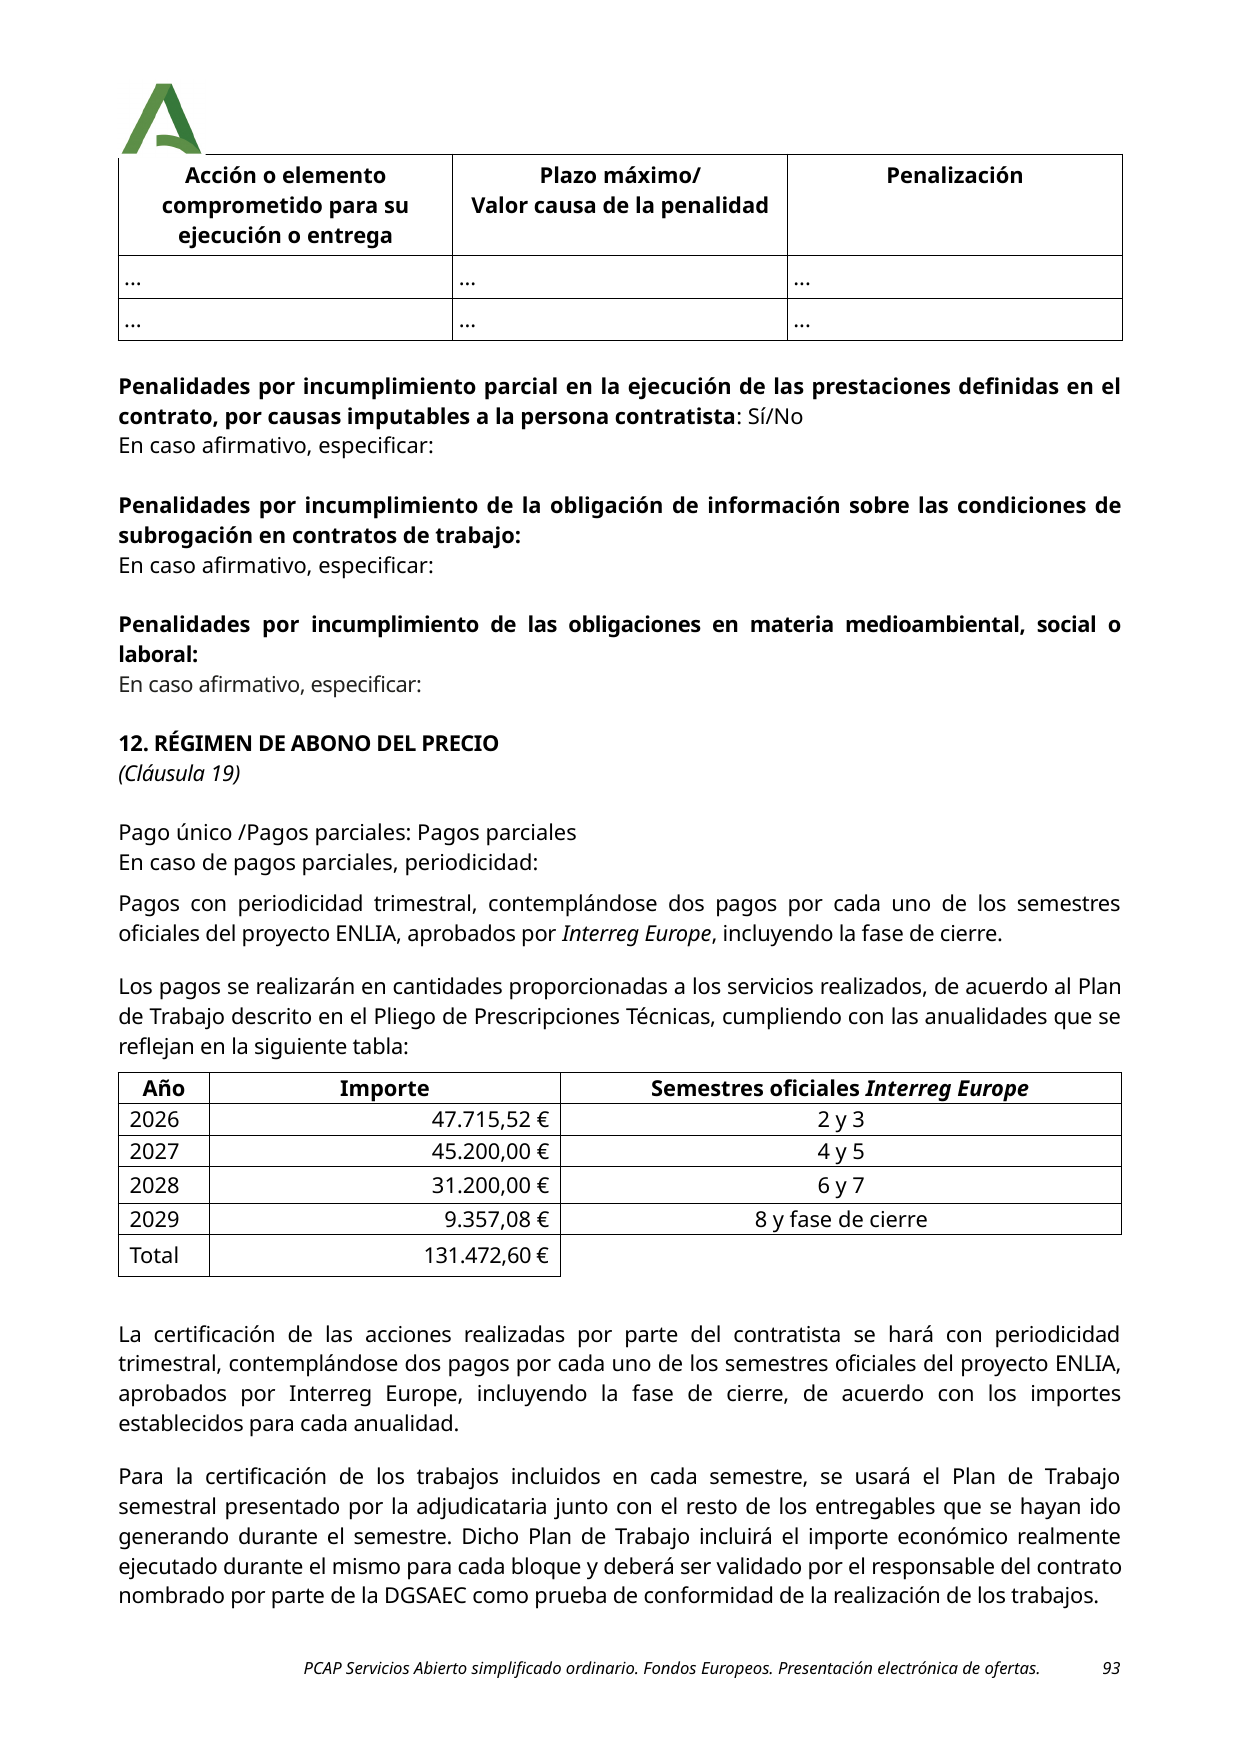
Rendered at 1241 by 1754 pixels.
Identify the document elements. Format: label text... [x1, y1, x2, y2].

text Pago único /Pagos parciales: Pagos parciales [118, 817, 1122, 846]
table_cell ... [788, 256, 1122, 298]
text Penalidades por incumplimiento de la obligación de información sobre las condiciones de subrogación en contratos de trabajo: [118, 490, 1122, 549]
table_header Penalización [788, 155, 1122, 255]
table_cell [561, 1235, 1122, 1276]
table_header Plazo máximo/ Valor causa de la penalidad [453, 155, 787, 255]
text En caso de pagos parciales, periodicidad: [118, 846, 1122, 876]
table_cell 131.472,60 € [210, 1235, 560, 1276]
text Penalidades por incumplimiento de las obligaciones en materia medioambiental, social o laboral: [118, 609, 1122, 669]
table_cell 47.715,52 € [210, 1104, 560, 1134]
table_cell 2 y 3 [561, 1104, 1121, 1134]
table_cell 2026 [119, 1104, 209, 1134]
table_cell 4 y 5 [561, 1136, 1121, 1166]
text (Cláusula 19) [118, 758, 1122, 788]
table_cell ... [119, 299, 452, 340]
table_cell 31.200,00 € [210, 1167, 560, 1202]
table_header Importe [210, 1073, 560, 1103]
table_cell 6 y 7 [561, 1167, 1121, 1202]
table_cell ... [788, 299, 1122, 340]
text En caso afirmativo, especificar: [118, 549, 1122, 579]
table_header Año [119, 1073, 209, 1103]
text En caso afirmativo, especificar: [118, 669, 1122, 698]
table_header Acción o elemento comprometido para su ejecución o entrega [119, 155, 452, 255]
table_cell 2027 [119, 1136, 209, 1166]
picture [117, 79, 206, 158]
table_cell ... [453, 299, 787, 340]
text La certificación de las acciones realizadas por parte del contratista se hará con periodicidad trimestral, contemplándose dos pagos por cada uno de los semestres oficiales del proyecto ENLIA, aprobados por Interreg Europe, incluyendo la fase de cierre, de acuerdo con los importes establecidos para cada anualidad. [118, 1318, 1122, 1438]
text Para la certificación de los trabajos incluidos en cada semestre, se usará el Plan de Trabajo semestral presentado por la adjudicataria junto con el resto de los entregables que se hayan ido generando durante el semestre. Dicho Plan de Trabajo incluirá el importe económico realmente ejecutado durante el mismo para cada bloque y deberá ser validado por el responsable del contrato nombrado por parte de la DGSAEC como prueba de conformidad de la realización de los trabajos. [118, 1461, 1122, 1610]
table_header Semestres oficiales Interreg Europe [561, 1073, 1121, 1103]
text Pagos con periodicidad trimestral, contemplándose dos pagos por cada uno de los semestres oficiales del proyecto ENLIA, aprobados por Interreg Europe, incluyendo la fase de cierre. [118, 888, 1122, 948]
table_cell ... [119, 256, 452, 298]
text En caso afirmativo, especificar: [118, 430, 1122, 460]
table_cell 2029 [119, 1204, 209, 1234]
text 12. RÉGIMEN DE ABONO DEL PRECIO [118, 728, 1122, 758]
table_cell 8 y fase de cierre [561, 1204, 1121, 1234]
table_cell 2028 [119, 1167, 209, 1202]
table_cell 45.200,00 € [210, 1136, 560, 1166]
text Penalidades por incumplimiento parcial en la ejecución de las prestaciones definidas en el contrato, por causas imputables a la persona contratista: Sí/No [118, 371, 1122, 430]
text Los pagos se realizarán en cantidades proporcionadas a los servicios realizados, de acuerdo al Plan de Trabajo descrito en el Pliego de Prescripciones Técnicas, cumpliendo con las anualidades que se reflejan en la siguiente tabla: [118, 971, 1122, 1061]
table_cell ... [453, 256, 787, 298]
table_cell 9.357,08 € [210, 1204, 560, 1234]
table_cell Total [119, 1235, 209, 1276]
